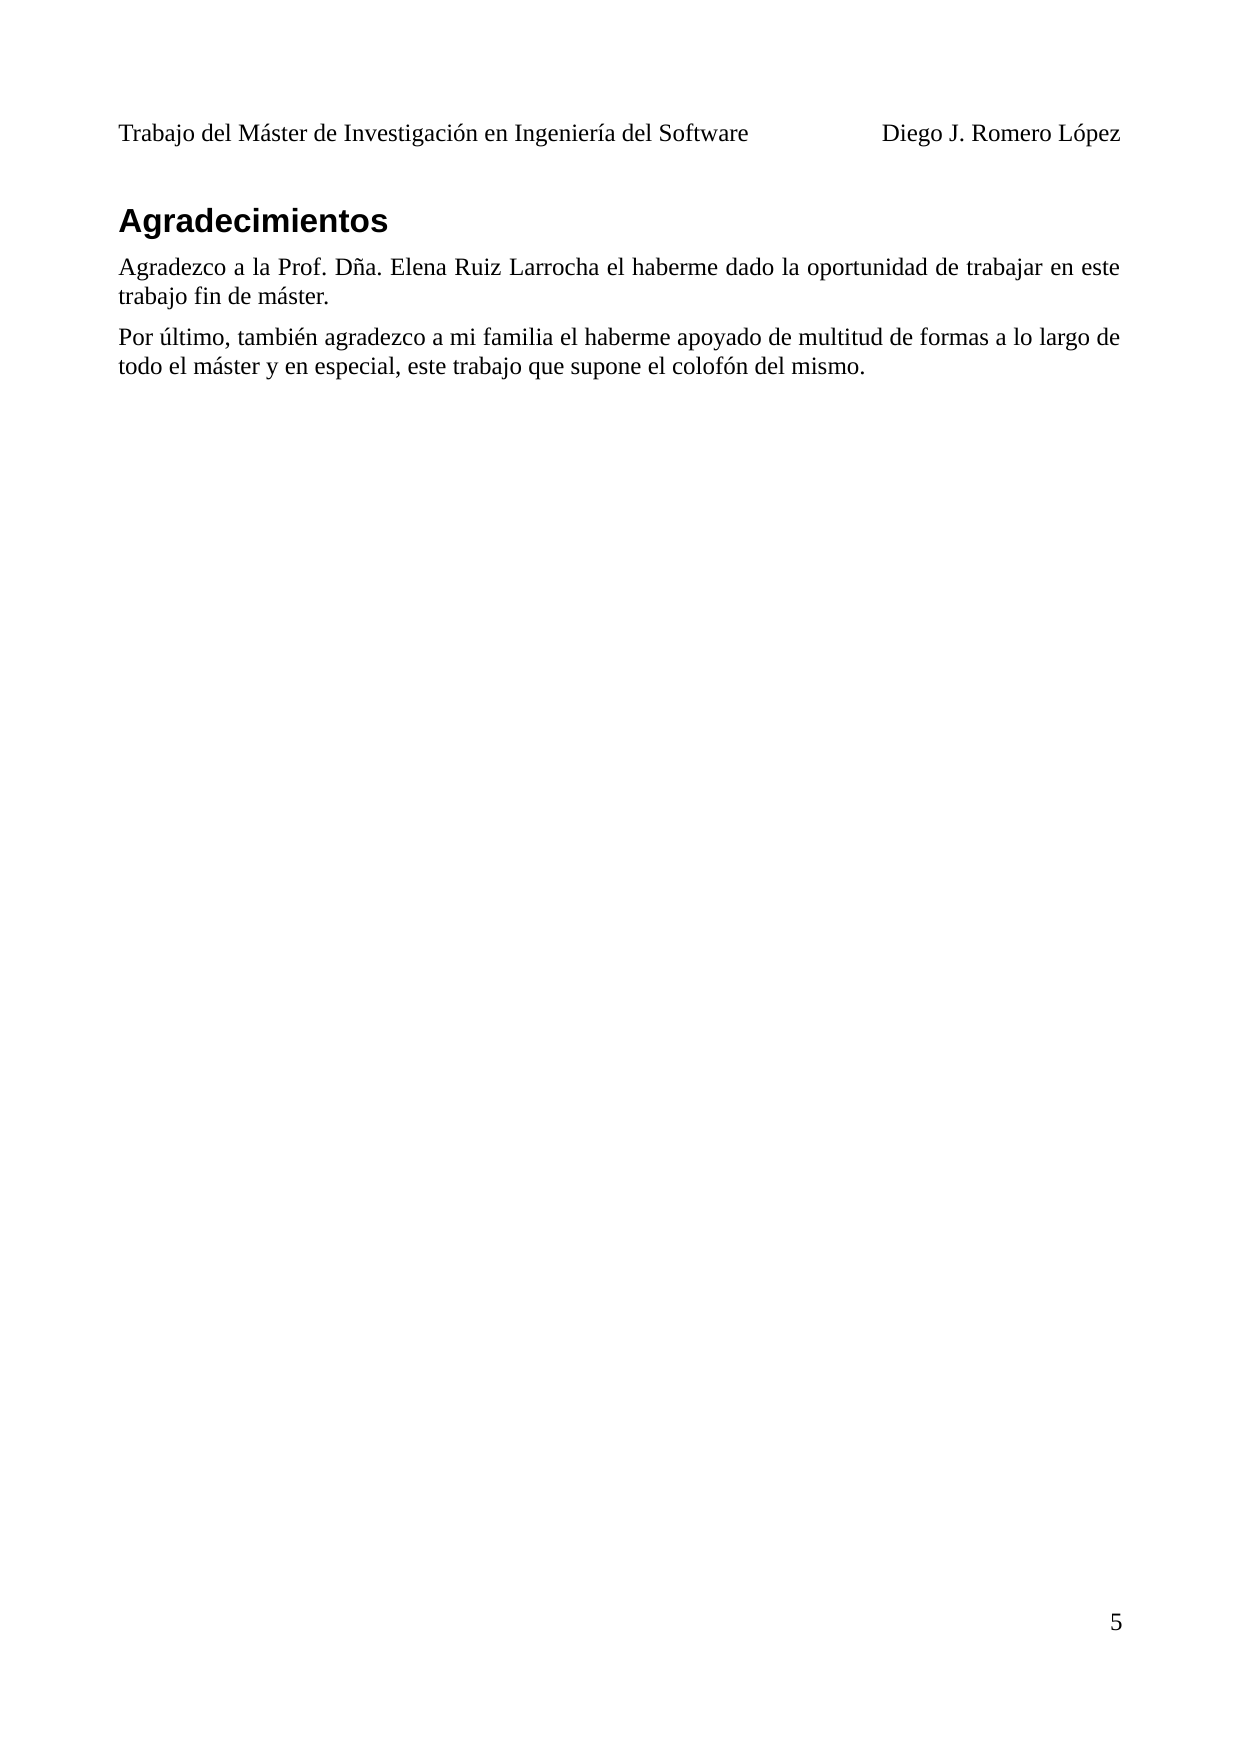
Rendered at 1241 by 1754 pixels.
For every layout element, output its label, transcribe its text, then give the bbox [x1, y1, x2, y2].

subtitle Agradecimientos [118, 201, 1122, 240]
text Agradezco a la Prof. Dña. Elena Ruiz Larrocha el haberme dado la oportunidad de trabajar en este trabajo fin de máster. [118, 252, 1122, 310]
text Por último, también agradezco a mi familia el haberme apoyado de multitud de formas a lo largo de todo el máster y en especial, este trabajo que supone el colofón del mismo. [118, 322, 1122, 380]
